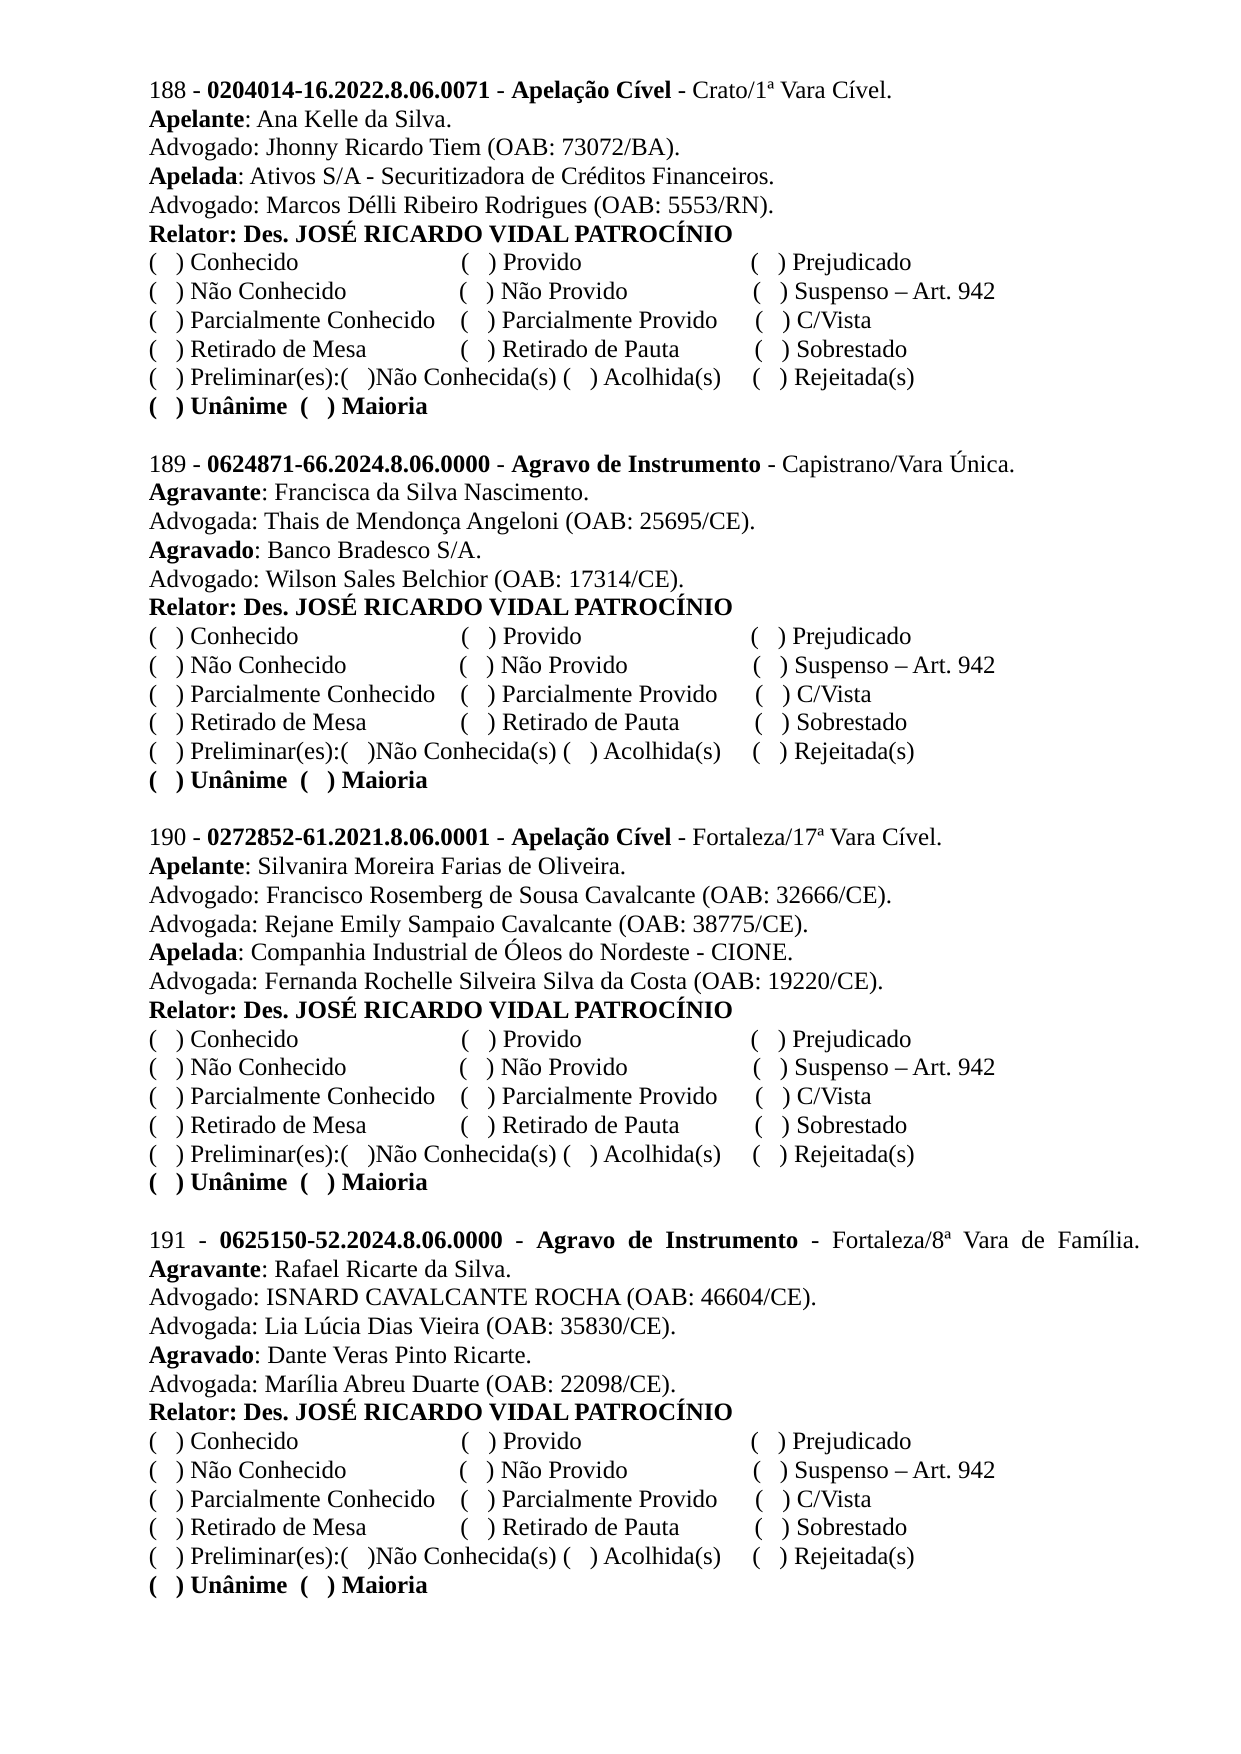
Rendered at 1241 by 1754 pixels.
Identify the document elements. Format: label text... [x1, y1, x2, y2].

text Apelante: Silvanira Moreira Farias de Oliveira. [148, 851, 1141, 880]
text Relator: Des. JOSÉ RICARDO VIDAL PATROCÍNIO [148, 219, 1141, 247]
text ( ) Conhecido ( ) Provido ( ) Prejudicado [148, 1426, 1141, 1455]
text ( ) Retirado de Mesa ( ) Retirado de Pauta ( ) Sobrestado [148, 334, 1158, 362]
text ( ) Conhecido ( ) Provido ( ) Prejudicado [148, 247, 1141, 276]
text Advogada: Fernanda Rochelle Silveira Silva da Costa (OAB: 19220/CE). [148, 966, 1141, 995]
text 189 - 0624871-66.2024.8.06.0000 - Agravo de Instrumento - Capistrano/Vara Única. [148, 449, 1141, 477]
text ( ) Retirado de Mesa ( ) Retirado de Pauta ( ) Sobrestado [148, 1512, 1158, 1541]
text Advogada: Rejane Emily Sampaio Cavalcante (OAB: 38775/CE). [148, 909, 1141, 937]
text ( ) Parcialmente Conhecido ( ) Parcialmente Provido ( ) C/Vista [148, 679, 1158, 707]
text 190 - 0272852-61.2021.8.06.0001 - Apelação Cível - Fortaleza/17ª Vara Cível. [148, 822, 1141, 851]
text ( ) Unânime ( ) Maioria [148, 765, 1158, 794]
text Advogado: Jhonny Ricardo Tiem (OAB: 73072/BA). [148, 132, 1141, 161]
text ( ) Retirado de Mesa ( ) Retirado de Pauta ( ) Sobrestado [148, 707, 1158, 736]
text ( ) Preliminar(es):( )Não Conhecida(s) ( ) Acolhida(s) ( ) Rejeitada(s) [148, 362, 1158, 391]
text ( ) Retirado de Mesa ( ) Retirado de Pauta ( ) Sobrestado [148, 1110, 1158, 1139]
text ( ) Conhecido ( ) Provido ( ) Prejudicado [148, 1024, 1141, 1052]
text ( ) Unânime ( ) Maioria [148, 1167, 1158, 1196]
text ( ) Conhecido ( ) Provido ( ) Prejudicado [148, 621, 1141, 650]
text Relator: Des. JOSÉ RICARDO VIDAL PATROCÍNIO [148, 995, 1141, 1024]
text ( ) Preliminar(es):( )Não Conhecida(s) ( ) Acolhida(s) ( ) Rejeitada(s) [148, 736, 1158, 765]
text Advogado: Wilson Sales Belchior (OAB: 17314/CE). [148, 564, 1141, 592]
text ( ) Parcialmente Conhecido ( ) Parcialmente Provido ( ) C/Vista [148, 1081, 1158, 1110]
text 188 - 0204014-16.2022.8.06.0071 - Apelação Cível - Crato/1ª Vara Cível. [148, 75, 1141, 104]
text Agravado: Dante Veras Pinto Ricarte. [148, 1340, 1141, 1369]
text Relator: Des. JOSÉ RICARDO VIDAL PATROCÍNIO [148, 592, 1141, 621]
text Advogada: Marília Abreu Duarte (OAB: 22098/CE). [148, 1369, 1141, 1397]
text ( ) Preliminar(es):( )Não Conhecida(s) ( ) Acolhida(s) ( ) Rejeitada(s) [148, 1139, 1158, 1167]
text ( ) Preliminar(es):( )Não Conhecida(s) ( ) Acolhida(s) ( ) Rejeitada(s) [148, 1541, 1158, 1570]
text Agravante: Francisca da Silva Nascimento. [148, 477, 1141, 506]
text Advogado: Francisco Rosemberg de Sousa Cavalcante (OAB: 32666/CE). [148, 880, 1141, 909]
text Advogado: ISNARD CAVALCANTE ROCHA (OAB: 46604/CE). [148, 1282, 1141, 1311]
text Advogada: Lia Lúcia Dias Vieira (OAB: 35830/CE). [148, 1311, 1141, 1340]
text ( ) Unânime ( ) Maioria [148, 1570, 1158, 1599]
text ( ) Não Conhecido ( ) Não Provido ( ) Suspenso – Art. 942 [148, 1455, 1158, 1484]
text ( ) Unânime ( ) Maioria [148, 391, 1158, 420]
text ( ) Parcialmente Conhecido ( ) Parcialmente Provido ( ) C/Vista [148, 1484, 1158, 1512]
text Advogado: Marcos Délli Ribeiro Rodrigues (OAB: 5553/RN). [148, 190, 1141, 219]
text ( ) Não Conhecido ( ) Não Provido ( ) Suspenso – Art. 942 [148, 1052, 1158, 1081]
text ( ) Não Conhecido ( ) Não Provido ( ) Suspenso – Art. 942 [148, 650, 1158, 679]
text 191 - 0625150-52.2024.8.06.0000 - Agravo de Instrumento - Fortaleza/8ª Vara de Família. Agravante: Rafael Ricarte da Silva. [148, 1225, 1141, 1282]
text Advogada: Thais de Mendonça Angeloni (OAB: 25695/CE). [148, 506, 1141, 535]
text ( ) Não Conhecido ( ) Não Provido ( ) Suspenso – Art. 942 [148, 276, 1158, 305]
text Apelada: Companhia Industrial de Óleos do Nordeste - CIONE. [148, 937, 1141, 966]
text Apelante: Ana Kelle da Silva. [148, 104, 1141, 132]
text Apelada: Ativos S/A - Securitizadora de Créditos Financeiros. [148, 161, 1141, 190]
text Relator: Des. JOSÉ RICARDO VIDAL PATROCÍNIO [148, 1397, 1141, 1426]
text Agravado: Banco Bradesco S/A. [148, 535, 1141, 564]
text ( ) Parcialmente Conhecido ( ) Parcialmente Provido ( ) C/Vista [148, 305, 1158, 334]
